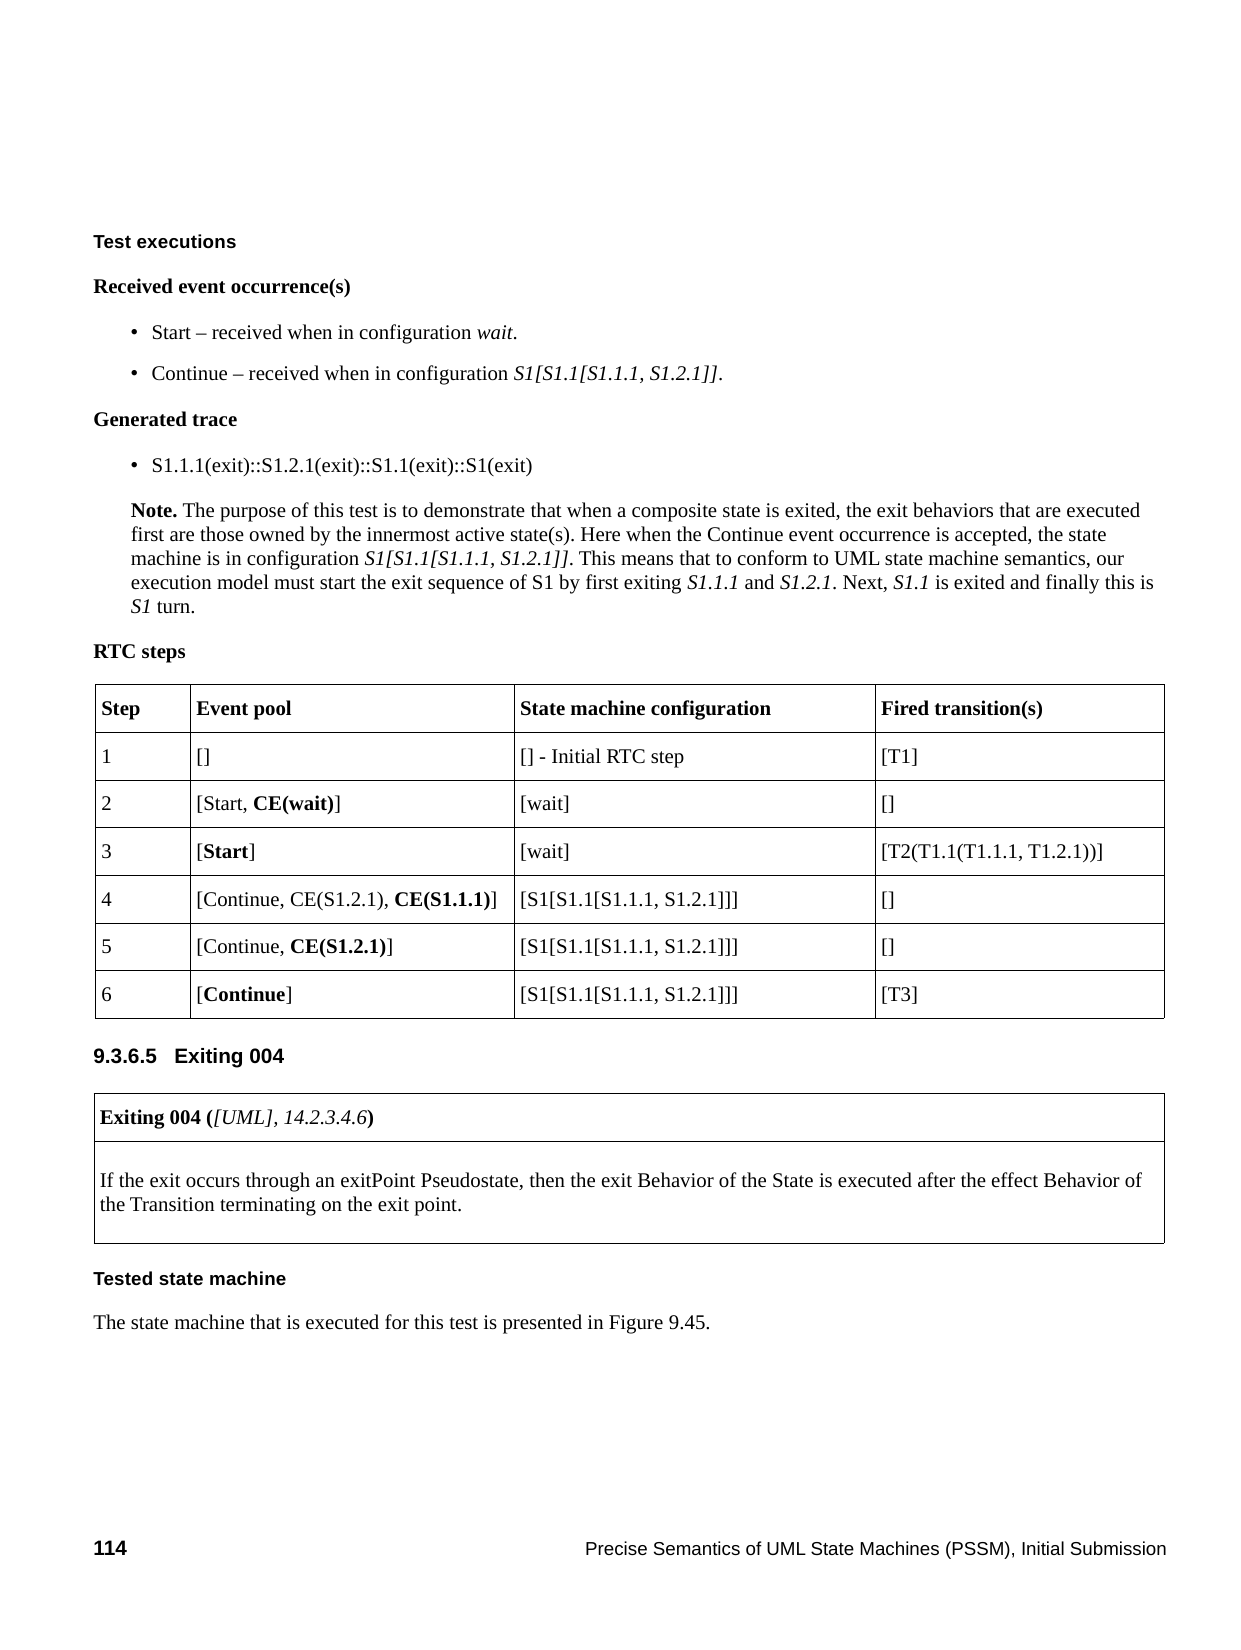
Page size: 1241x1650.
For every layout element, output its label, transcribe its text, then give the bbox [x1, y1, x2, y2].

table_header Fired transition(s) [876, 685, 1164, 732]
list Continue – received when in configuration S1[S1.1[S1.1.1, S1.2.1]]. [131, 360, 1164, 385]
table_cell [Start, CE(wait)] [191, 781, 514, 827]
table_cell 6 [96, 971, 190, 1018]
table_cell 1 [96, 733, 190, 779]
table_cell [] - Initial RTC step [515, 733, 875, 779]
table_cell [wait] [515, 828, 875, 875]
table_cell 5 [96, 924, 190, 970]
table_cell [Continue, CE(S1.2.1), CE(S1.1.1)] [191, 876, 514, 923]
table_cell [] [876, 924, 1164, 970]
table_cell 4 [96, 876, 190, 923]
list Start – received when in configuration wait. [131, 319, 1164, 344]
table_cell If the exit occurs through an exitPoint Pseudostate, then the exit Behavior of the State is executed after the effect Behavior of the Transition terminating on the exit point. [95, 1142, 1164, 1243]
table_header Exiting 004 ([UML], 14.2.3.4.6) [95, 1094, 1164, 1141]
list S1.1.1(exit)::S1.2.1(exit)::S1.1(exit)::S1(exit) [131, 452, 1164, 477]
table_cell [] [876, 876, 1164, 923]
subtitle Exiting 004 [93, 1043, 1164, 1068]
table_cell [Continue] [191, 971, 514, 1018]
table_cell [wait] [515, 781, 875, 827]
table_cell [S1[S1.1[S1.1.1, S1.2.1]]] [515, 876, 875, 923]
table_cell [] [876, 781, 1164, 827]
table_cell 2 [96, 781, 190, 827]
text Note. The purpose of this test is to demonstrate that when a composite state is exited, the exit behaviors that are executed first are those owned by the innermost active state(s). Here when the Continue event occurrence is accepted, the state machine is in configuration S1[S1.1[S1.1.1, S1.2.1]]. This means that to conform to UML state machine semantics, our execution model must start the exit sequence of S1 by first exiting S1.1.1 and S1.2.1. Next, S1.1 is exited and finally this is S1 turn. [131, 498, 1164, 618]
text Received event occurrence(s) [93, 274, 1164, 298]
table_cell [S1[S1.1[S1.1.1, S1.2.1]]] [515, 971, 875, 1018]
subtitle Test executions [93, 231, 1164, 253]
table_cell [] [191, 733, 514, 779]
table_cell [T1] [876, 733, 1164, 779]
table_header Step [96, 685, 190, 732]
table_header State machine configuration [515, 685, 875, 732]
table_cell [Continue, CE(S1.2.1)] [191, 924, 514, 970]
table_cell [Start] [191, 828, 514, 875]
table_cell [T3] [876, 971, 1164, 1018]
text RTC steps [93, 639, 1164, 663]
list The state machine that is executed for this test is presented in Figure 9.45. [93, 1310, 1164, 1334]
table_cell 3 [96, 828, 190, 875]
table_cell [S1[S1.1[S1.1.1, S1.2.1]]] [515, 924, 875, 970]
table_header Event pool [191, 685, 514, 732]
text Generated trace [93, 406, 1164, 431]
subtitle Tested state machine [93, 1268, 1164, 1289]
table_cell [T2(T1.1(T1.1.1, T1.2.1))] [876, 828, 1164, 875]
